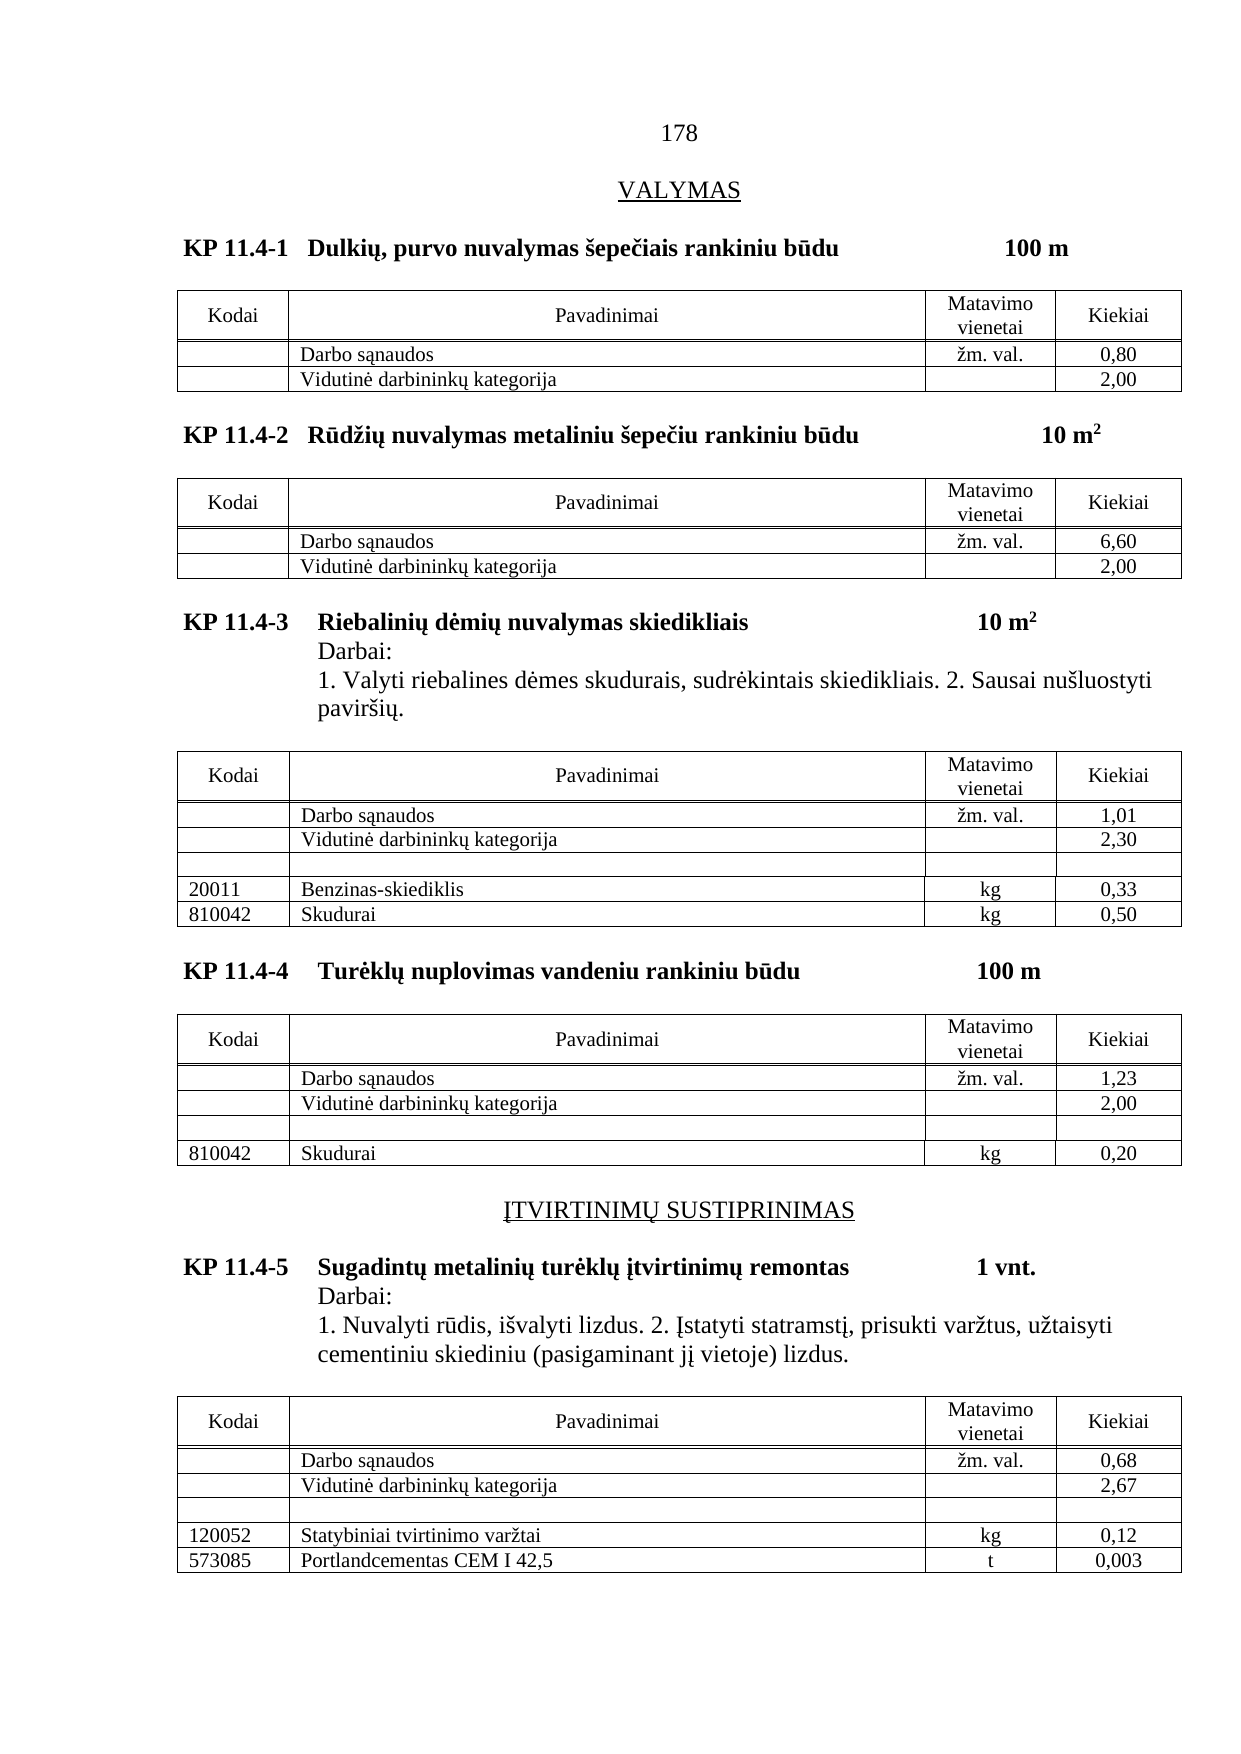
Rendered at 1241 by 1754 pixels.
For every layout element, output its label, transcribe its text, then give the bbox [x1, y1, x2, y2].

table_cell 1,23 [1057, 1066, 1181, 1090]
table_header 10 m2 [971, 607, 1181, 636]
table_header Kodai [178, 479, 288, 526]
table_header Kiekiai [1057, 1015, 1181, 1063]
table_cell Darbai: 1. Nuvalyti rūdis, išvalyti lizdus. 2. Įstatyti statramstį, prisukti varžtus, užtaisyti cementiniu skiediniu (pasigaminant jį vietoje) lizdus. [311, 1281, 1181, 1367]
table_cell [926, 367, 1055, 391]
table_cell Statybiniai tvirtinimo varžtai [290, 1523, 925, 1547]
table_header Matavimo vienetai [926, 1397, 1056, 1445]
table_cell 0,80 [1056, 342, 1181, 366]
table_cell 810042 [178, 1141, 289, 1165]
table_cell [178, 1498, 289, 1522]
table_cell t [926, 1548, 1056, 1572]
table_cell Portlandcementas CEM I 42,5 [290, 1548, 925, 1572]
table_header Kodai [178, 1397, 289, 1445]
table_header Pavadinimai [290, 1397, 925, 1445]
table_cell [290, 1498, 925, 1522]
table_cell 0,12 [1057, 1523, 1181, 1547]
table_header Matavimo vienetai [926, 1015, 1056, 1063]
table_cell [178, 1066, 289, 1090]
table_cell [178, 1474, 289, 1497]
table_cell [290, 1116, 925, 1140]
table_header 100 m [998, 233, 1181, 262]
table_header Pavadinimai [289, 291, 925, 339]
text VALYMAS [177, 175, 1181, 204]
table_cell 2,67 [1057, 1474, 1181, 1497]
table_cell [1057, 1498, 1181, 1522]
table_cell Darbo sąnaudos [290, 1066, 925, 1090]
table_header Riebalinių dėmių nuvalymas skiedikliais [311, 607, 971, 636]
table_cell 810042 [178, 902, 289, 926]
table_cell 0,20 [1056, 1141, 1181, 1165]
table_header Dulkių, purvo nuvalymas šepečiais rankiniu būdu [302, 233, 998, 262]
table_cell [177, 1281, 311, 1367]
table_cell [1057, 1116, 1181, 1140]
table_cell kg [925, 877, 1055, 901]
table_cell [178, 367, 288, 391]
table_cell [178, 828, 289, 851]
table_header 10 m2 [997, 420, 1181, 449]
table_cell [178, 529, 288, 553]
table_cell žm. val. [926, 342, 1055, 366]
table_cell [178, 1091, 289, 1115]
table_cell [178, 853, 289, 876]
table_header Pavadinimai [290, 752, 925, 799]
table_cell [926, 1498, 1056, 1522]
table_cell [290, 853, 925, 876]
table_cell [926, 853, 1056, 876]
table_cell žm. val. [926, 1449, 1056, 1472]
table_header Kiekiai [1057, 1397, 1181, 1445]
table_cell [178, 1116, 289, 1140]
table_cell 2,00 [1057, 1091, 1181, 1115]
table_header KP 11.4-2 [177, 420, 301, 449]
table_cell 0,33 [1056, 877, 1181, 901]
table_header KP 11.4-4 [177, 956, 311, 985]
table_cell 0,50 [1056, 902, 1181, 926]
table_cell Vidutinė darbininkų kategorija [289, 367, 925, 391]
table_header Matavimo vienetai [926, 291, 1055, 339]
table_cell 1,01 [1057, 803, 1181, 827]
table_cell Vidutinė darbininkų kategorija [290, 828, 925, 851]
table_header 1 vnt. [970, 1253, 1181, 1281]
table_cell [178, 1449, 289, 1472]
table_cell [926, 828, 1056, 851]
table_cell Darbo sąnaudos [289, 529, 925, 553]
table_cell Darbai: 1. Valyti riebalines dėmes skudurais, sudrėkintais skiedikliais. 2. Sausai nušluostyti paviršių. [311, 636, 1181, 722]
table_cell [178, 803, 289, 827]
table_header Turėklų nuplovimas vandeniu rankiniu būdu [311, 956, 970, 985]
table_cell Vidutinė darbininkų kategorija [290, 1474, 925, 1497]
table_cell 2,00 [1056, 367, 1181, 391]
table_header KP 11.4-3 [177, 607, 311, 636]
table_cell [926, 1091, 1056, 1115]
table_cell Vidutinė darbininkų kategorija [290, 1091, 925, 1115]
table_cell [178, 342, 288, 366]
table_cell 6,60 [1056, 529, 1181, 553]
table_cell 573085 [178, 1548, 289, 1572]
table_cell [926, 1474, 1056, 1497]
table_cell Darbo sąnaudos [289, 342, 925, 366]
table_cell [177, 636, 311, 722]
table_cell kg [926, 1523, 1056, 1547]
table_header 100 m [970, 956, 1181, 985]
table_header Kiekiai [1056, 479, 1181, 526]
table_header Sugadintų metalinių turėklų įtvirtinimų remontas [311, 1253, 970, 1281]
table_cell žm. val. [926, 1066, 1056, 1090]
table_header Kodai [178, 752, 289, 799]
table_cell kg [925, 902, 1055, 926]
table_cell 2,00 [1056, 554, 1181, 578]
table_cell kg [925, 1141, 1055, 1165]
table_header Matavimo vienetai [926, 752, 1056, 799]
table_cell Skudurai [290, 902, 924, 926]
table_cell [1057, 853, 1181, 876]
table_cell žm. val. [926, 803, 1056, 827]
table_cell 2,30 [1057, 828, 1181, 851]
table_cell žm. val. [926, 529, 1055, 553]
table_header Matavimo vienetai [926, 479, 1055, 526]
table_header Kiekiai [1056, 291, 1181, 339]
table_cell 20011 [178, 877, 289, 901]
table_cell [178, 554, 288, 578]
table_header Kodai [178, 291, 288, 339]
text ĮTVIRTINIMŲ SUSTIPRINIMAS [177, 1195, 1181, 1224]
table_header Pavadinimai [290, 1015, 925, 1063]
table_cell Vidutinė darbininkų kategorija [289, 554, 925, 578]
table_cell Benzinas-skiediklis [290, 877, 924, 901]
table_header Kiekiai [1057, 752, 1181, 799]
table_header Kodai [178, 1015, 289, 1063]
table_cell 0,003 [1057, 1548, 1181, 1572]
table_cell Darbo sąnaudos [290, 1449, 925, 1472]
table_cell [926, 1116, 1056, 1140]
table_header Rūdžių nuvalymas metaliniu šepečiu rankiniu būdu [301, 420, 997, 449]
table_header KP 11.4-1 [177, 233, 302, 262]
table_header KP 11.4-5 [177, 1253, 311, 1281]
table_cell 120052 [178, 1523, 289, 1547]
table_cell [926, 554, 1055, 578]
table_cell 0,68 [1057, 1449, 1181, 1472]
table_cell Darbo sąnaudos [290, 803, 925, 827]
table_cell Skudurai [290, 1141, 924, 1165]
table_header Pavadinimai [289, 479, 925, 526]
